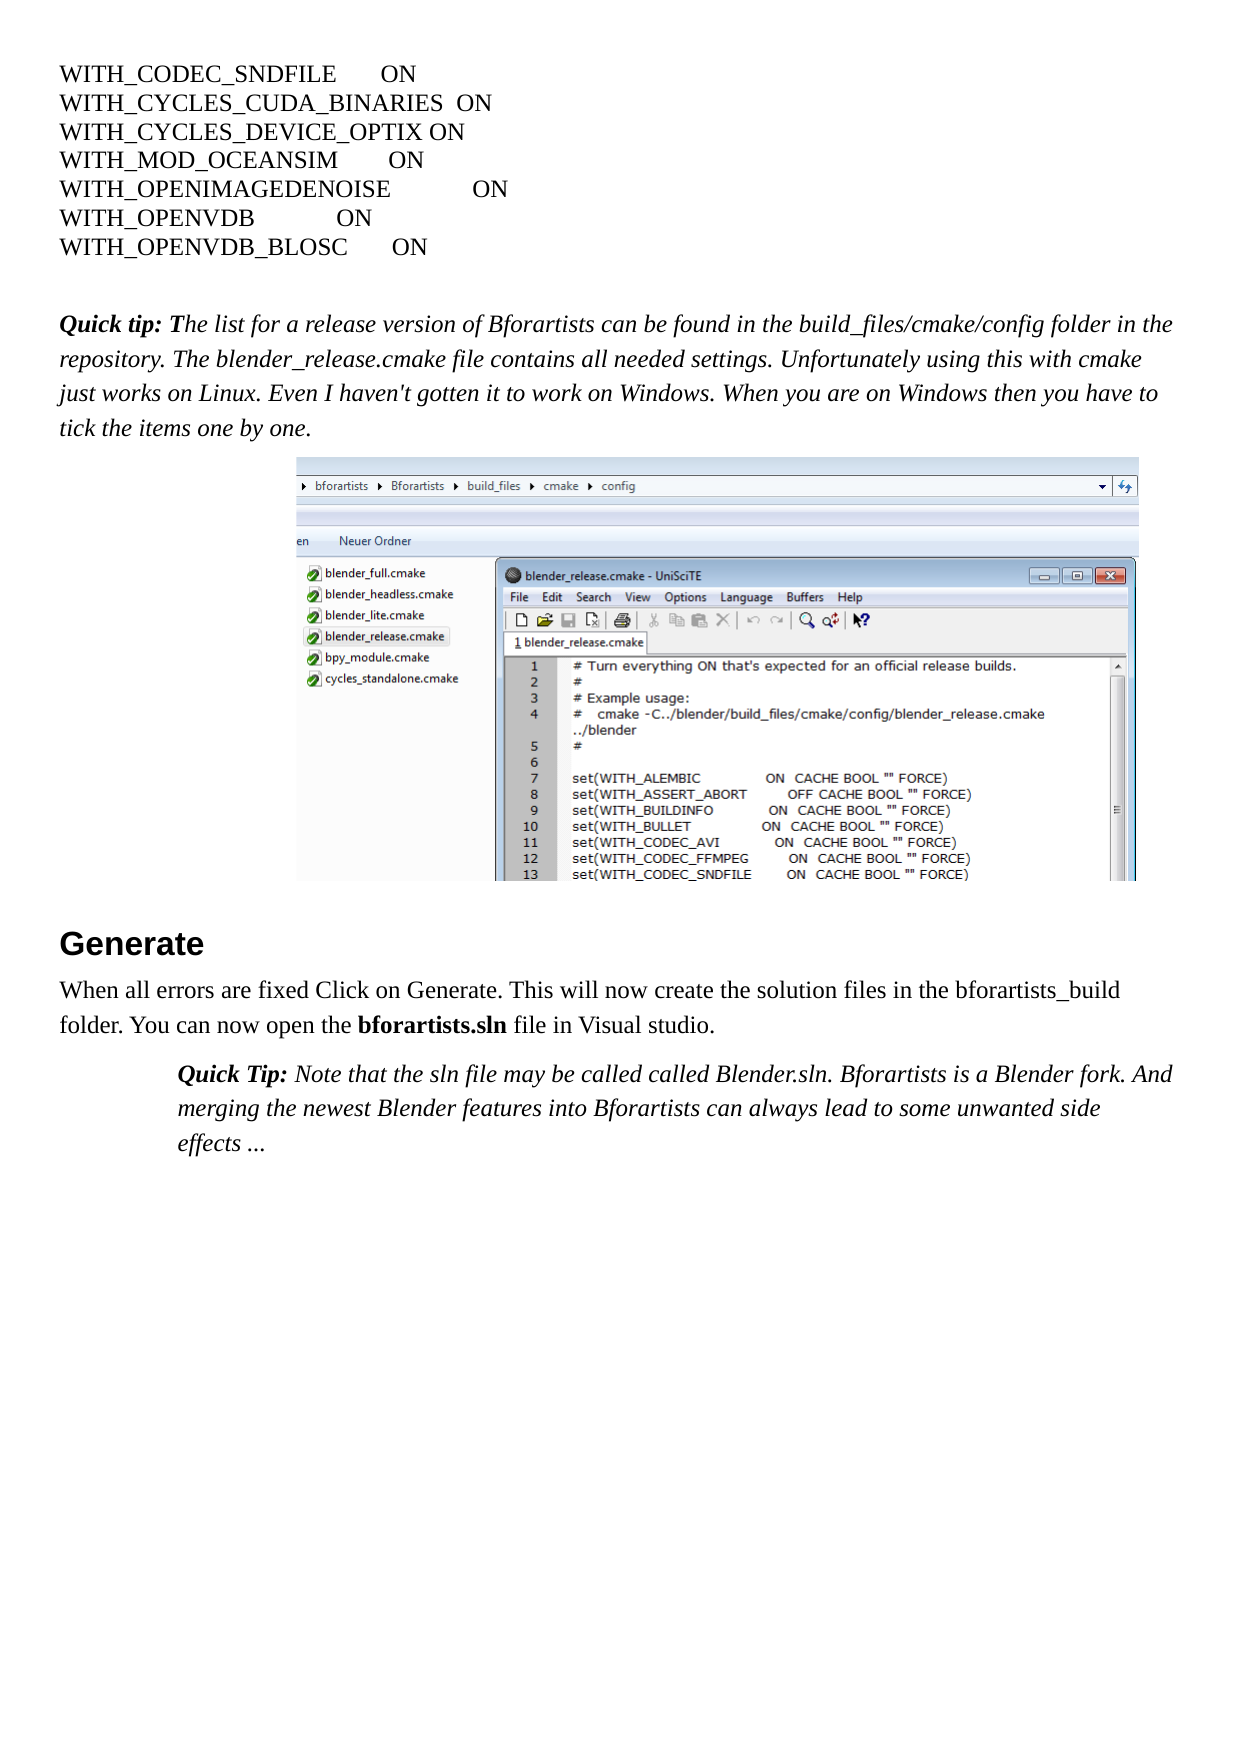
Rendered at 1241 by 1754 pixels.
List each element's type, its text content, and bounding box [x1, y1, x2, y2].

subtitle Generate [59, 924, 1181, 963]
picture [296, 457, 1139, 881]
text WITH_CODEC_SNDFILE ON [59, 59, 1181, 88]
text Quick Tip: Note that the sln file may be called called Blender.sln. Bforartists is a Blender fork. And merging the newest Blender features into Bforartists can always lead to some unwanted side effects ... [177, 1059, 1181, 1157]
text WITH_CYCLES_DEVICE_OPTIX ON [59, 117, 1181, 145]
text WITH_OPENVDB_BLOSC ON [59, 232, 1181, 260]
text WITH_OPENIMAGEDENOISE ON [59, 174, 1181, 203]
text WITH_MOD_OCEANSIM ON [59, 145, 1181, 174]
text Quick tip: The list for a release version of Bforartists can be found in the build_files/cmake/config folder in the repository. The blender_release.cmake file contains all needed settings. Unfortunately using this with cmake just works on Linux. Even I haven't gotten it to work on Windows. When you are on Windows then you have to tick the items one by one. [59, 309, 1181, 442]
text When all errors are fixed Click on Generate. This will now create the solution files in the bforartists_build folder. You can now open the bforartists.sln file in Visual studio. [59, 975, 1181, 1039]
text WITH_OPENVDB ON [59, 203, 1181, 232]
text WITH_CYCLES_CUDA_BINARIES ON [59, 88, 1181, 117]
